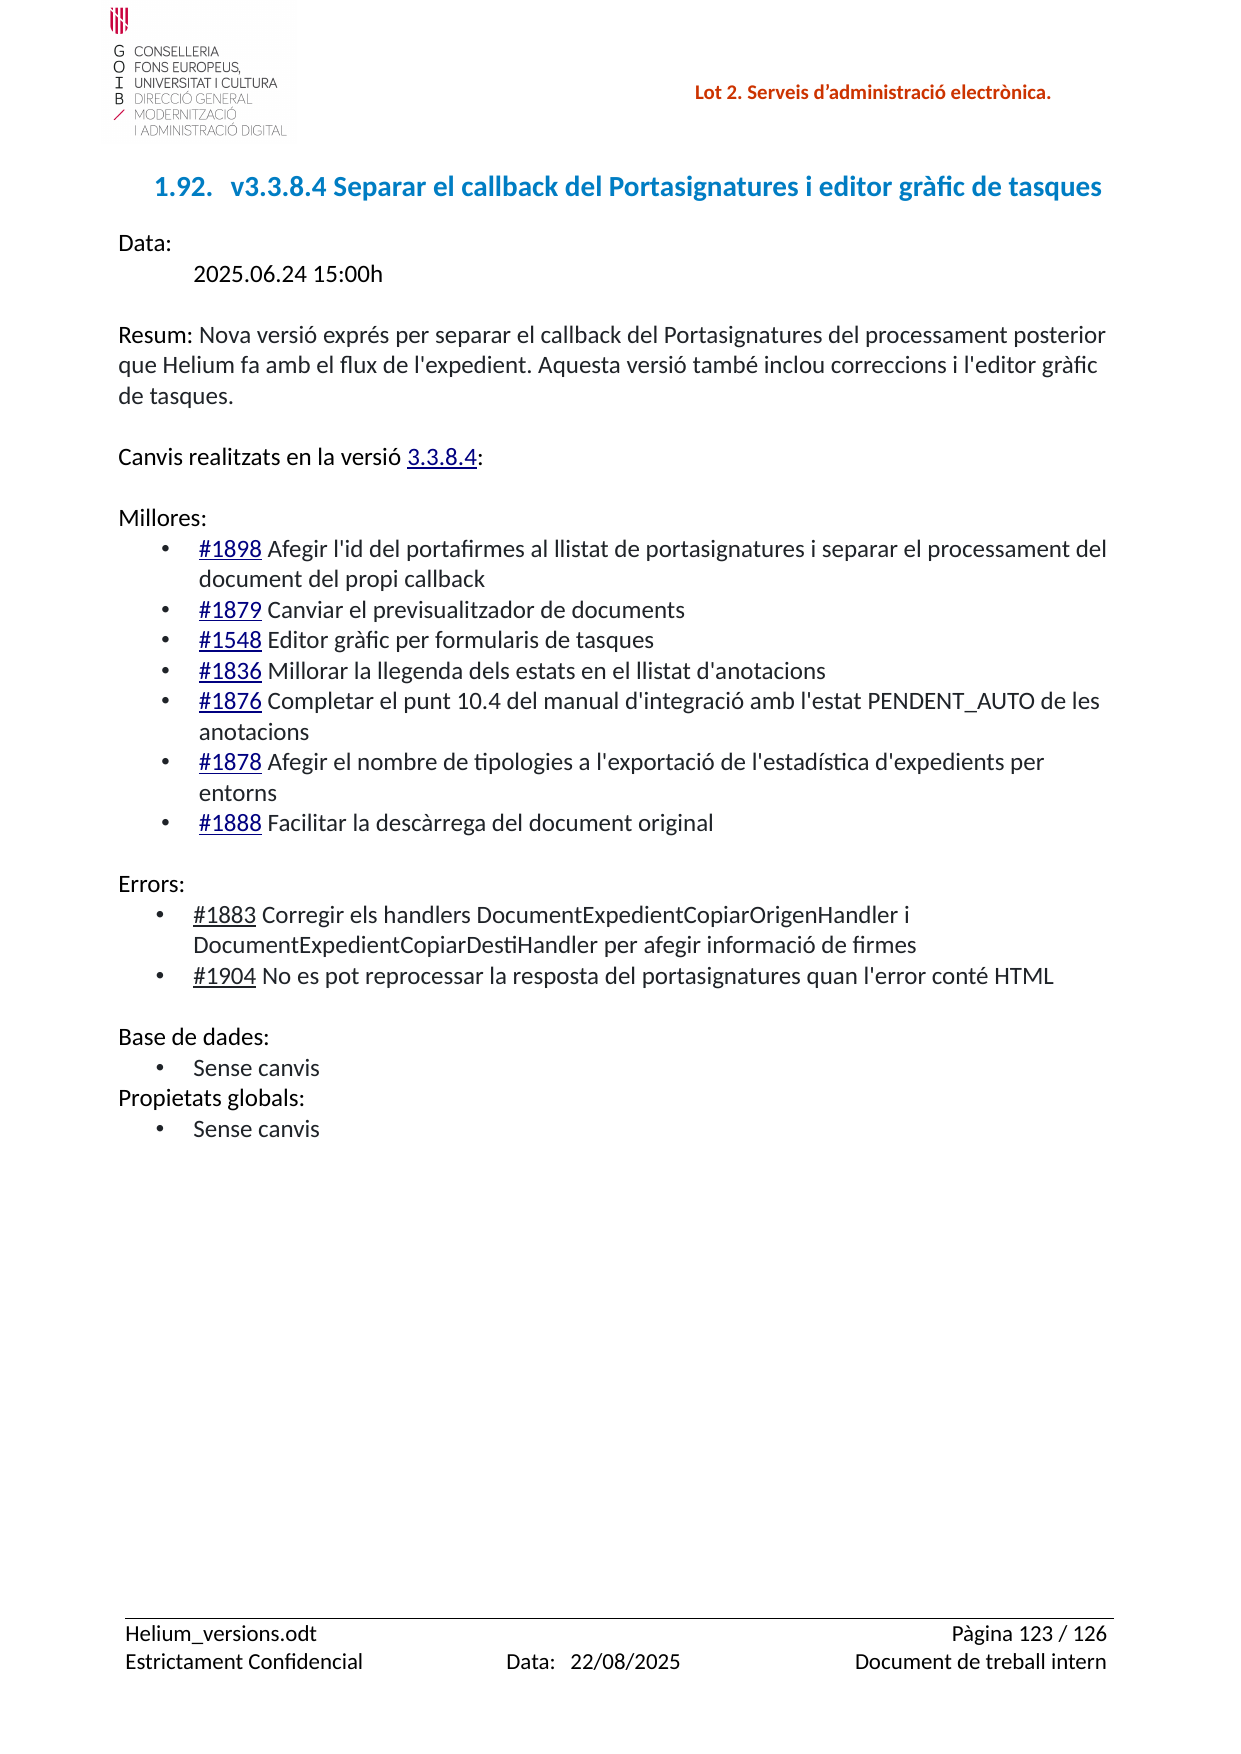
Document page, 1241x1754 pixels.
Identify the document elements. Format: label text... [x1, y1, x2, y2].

text Canvis realitzats en la versió 3.3.8.4: [118, 441, 1122, 472]
list #1876 Completar el punt 10.4 del manual d'integració amb l'estat PENDENT_AUTO de les anotacions [161, 685, 1122, 746]
text 2025.06.24 15:00h [118, 258, 1122, 289]
text Propietats globals: [118, 1082, 1122, 1113]
list #1904 No es pot reprocessar la resposta del portasignatures quan l'error conté HTML [156, 960, 1122, 991]
text Data: [118, 228, 1122, 258]
list Sense canvis [156, 1113, 1122, 1143]
text Resum: Nova versió exprés per separar el callback del Portasignatures del processament posterior que Helium fa amb el flux de l'expedient. Aquesta versió també inclou correccions i l'editor gràfic de tasques. [118, 319, 1122, 411]
list #1888 Facilitar la descàrrega del document original [161, 807, 1122, 838]
list #1898 Afegir l'id del portafirmes al llistat de portasignatures i separar el processament del document del propi callback [161, 533, 1122, 594]
text Errors: [118, 868, 1122, 899]
list #1878 Afegir el nombre de tipologies a l'exportació de l'estadística d'expedients per entorns [161, 746, 1122, 807]
list #1879 Canviar el previsualitzador de documents [161, 594, 1122, 624]
list #1836 Millorar la llegenda dels estats en el llistat d'anotacions [161, 655, 1122, 685]
list #1548 Editor gràfic per formularis de tasques [161, 624, 1122, 655]
list #1883 Corregir els handlers DocumentExpedientCopiarOrigenHandler i DocumentExpedientCopiarDestiHandler per afegir informació de firmes [156, 899, 1122, 960]
text Millores: [118, 502, 1122, 533]
text Base de dades: [118, 1021, 1122, 1052]
list Sense canvis [156, 1052, 1122, 1082]
picture [100, 0, 297, 144]
subtitle v3.3.8.4 Separar el callback del Portasignatures i editor gràfic de tasques [153, 168, 1122, 204]
